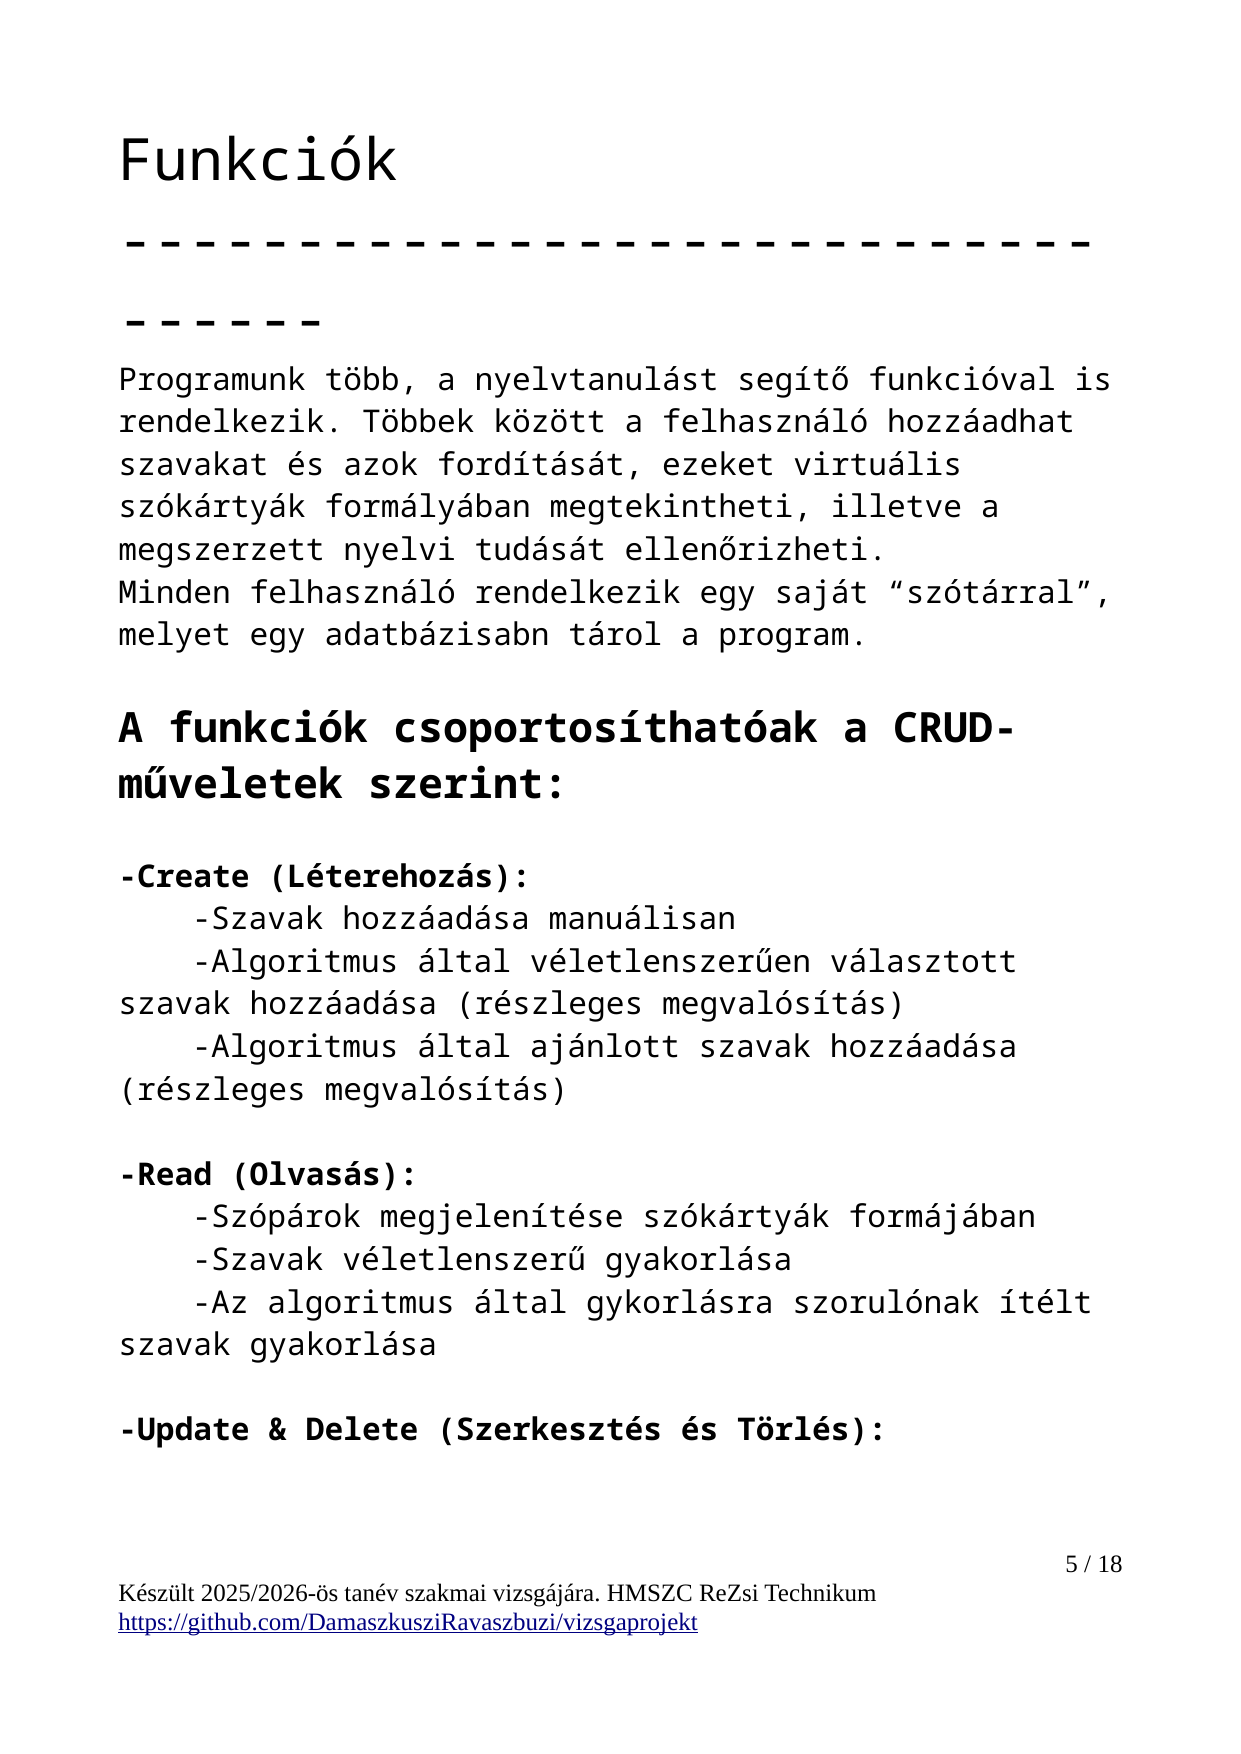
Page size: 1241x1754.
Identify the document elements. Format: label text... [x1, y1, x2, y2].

text -Update & Delete (Szerkesztés és Törlés): [118, 1407, 1122, 1450]
text -Az algoritmus által gykorlásra szorulónak ítélt szavak gyakorlása [118, 1279, 1122, 1365]
text ---------------------------------- [118, 198, 1122, 357]
text -Szavak véletlenszerű gyakorlása [118, 1237, 1122, 1279]
text Programunk több, a nyelvtanulást segítő funkcióval is rendelkezik. Többek között a felhasználó hozzáadhat szavakat és azok fordítását, ezeket virtuális szókártyák formályában megtekintheti, illetve a megszerzett nyelvi tudását ellenőrizheti. [118, 357, 1122, 569]
text -Szópárok megjelenítése szókártyák formájában [118, 1194, 1122, 1237]
text -Create (Léterehozás): [118, 853, 1122, 896]
text -Szavak hozzáadása manuálisan [118, 896, 1122, 939]
text Minden felhasználó rendelkezik egy saját “szótárral”, melyet egy adatbázisabn tárol a program. [118, 569, 1122, 655]
text Funkciók [118, 118, 1122, 198]
text A funkciók csoportosíthatóak a CRUD-műveletek szerint: [118, 697, 1122, 811]
text -Algoritmus által ajánlott szavak hozzáadása (részleges megvalósítás) [118, 1024, 1122, 1109]
text -Algoritmus által véletlenszerűen választott szavak hozzáadása (részleges megvalósítás) [118, 939, 1122, 1024]
text -Read (Olvasás): [118, 1152, 1122, 1194]
